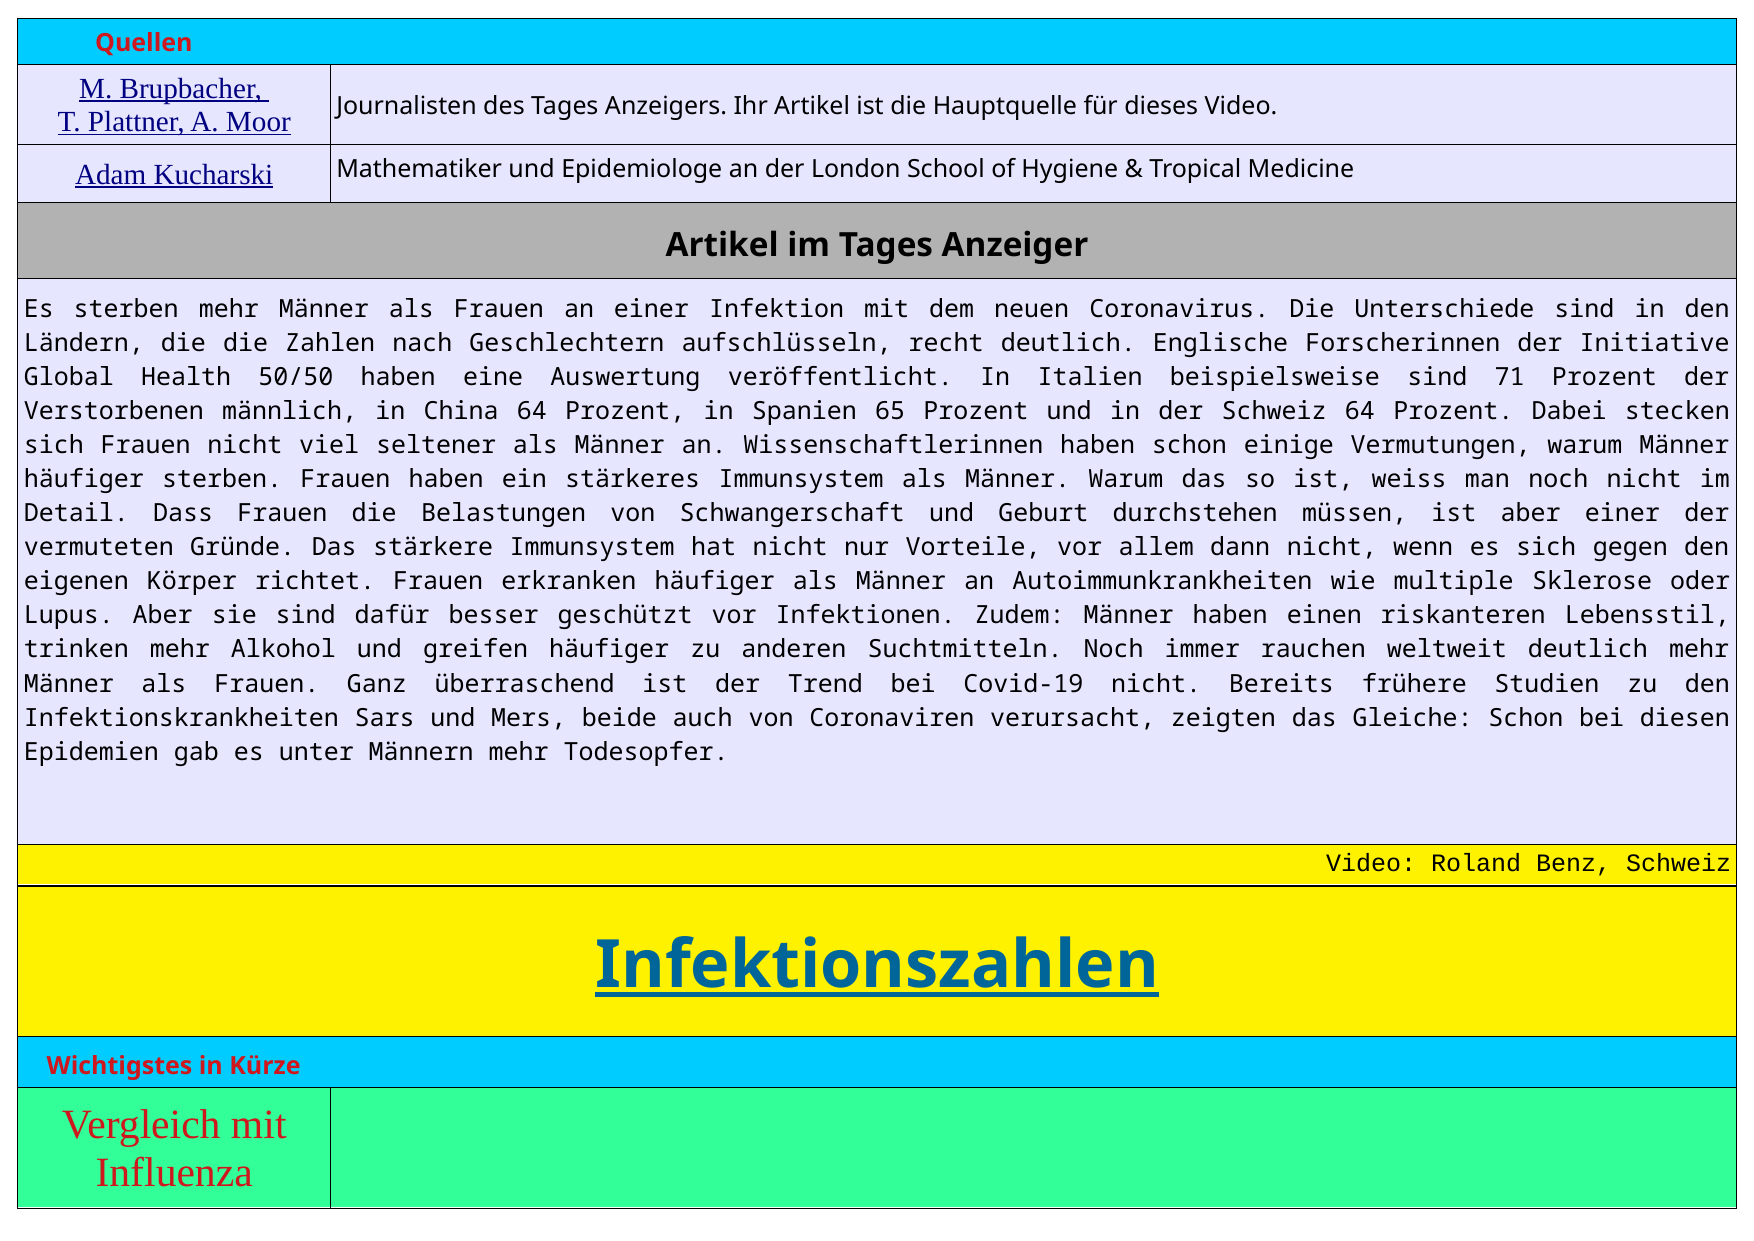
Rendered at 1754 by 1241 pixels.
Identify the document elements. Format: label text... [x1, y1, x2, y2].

table_cell M. Brupbacher, T. Plattner, A. Moor [18, 65, 330, 144]
table_cell Video: Roland Benz, Schweiz [18, 845, 1736, 884]
table_cell [331, 1088, 1736, 1207]
table_cell Journalisten des Tages Anzeigers. Ihr Artikel ist die Hauptquelle für dieses Video. [331, 65, 1736, 144]
table_cell Quellen [18, 19, 1736, 64]
table_cell Adam Kucharski [18, 145, 330, 202]
table_cell Mathematiker und Epidemiologe an der London School of Hygiene & Tropical Medicine [331, 145, 1736, 202]
table_cell Es sterben mehr Männer als Frauen an einer Infektion mit dem neuen Coronavirus. Die Unterschiede sind in den Ländern, die die Zahlen nach Geschlechtern aufschlüsseln, recht deutlich. Englische Forscherinnen der Initiative Global Health 50/50 haben eine Auswertung veröffentlicht. In Italien beispielsweise sind 71 Prozent der Verstorbenen männlich, in China 64 Prozent, in Spanien 65 Prozent und in der Schweiz 64 Prozent. Dabei stecken sich Frauen nicht viel seltener als Männer an. Wissenschaftlerinnen haben schon einige Vermutungen, warum Männer häufiger sterben. Frauen haben ein stärkeres Immunsystem als Männer. Warum das so ist, weiss man noch nicht im Detail. Dass Frauen die Belastungen von Schwangerschaft und Geburt durchstehen müssen, ist aber einer der vermuteten Gründe. Das stärkere Immunsystem hat nicht nur Vorteile, vor allem dann nicht, wenn es sich gegen den eigenen Körper richtet. Frauen erkranken häufiger als Männer an Autoimmunkrankheiten wie multiple Sklerose oder Lupus. Aber sie sind dafür besser geschützt vor Infektionen. Zudem: Männer haben einen riskanteren Lebensstil, trinken mehr Alkohol und greifen häufiger zu anderen Suchtmitteln. Noch immer rauchen weltweit deutlich mehr Männer als Frauen. Ganz überraschend ist der Trend bei Covid-19 nicht. Bereits frühere Studien zu den Infektionskrankheiten Sars und Mers, beide auch von Coronaviren verursacht, zeigten das Gleiche: Schon bei diesen Epidemien gab es unter Männern mehr Todesopfer. [18, 279, 1736, 844]
table_header Infektionszahlen [18, 887, 1736, 1036]
table_cell Artikel im Tages Anzeiger [18, 203, 1736, 278]
table_cell Wichtigstes in Kürze [18, 1037, 1736, 1087]
table_cell Vergleich mit Influenza [18, 1088, 330, 1207]
